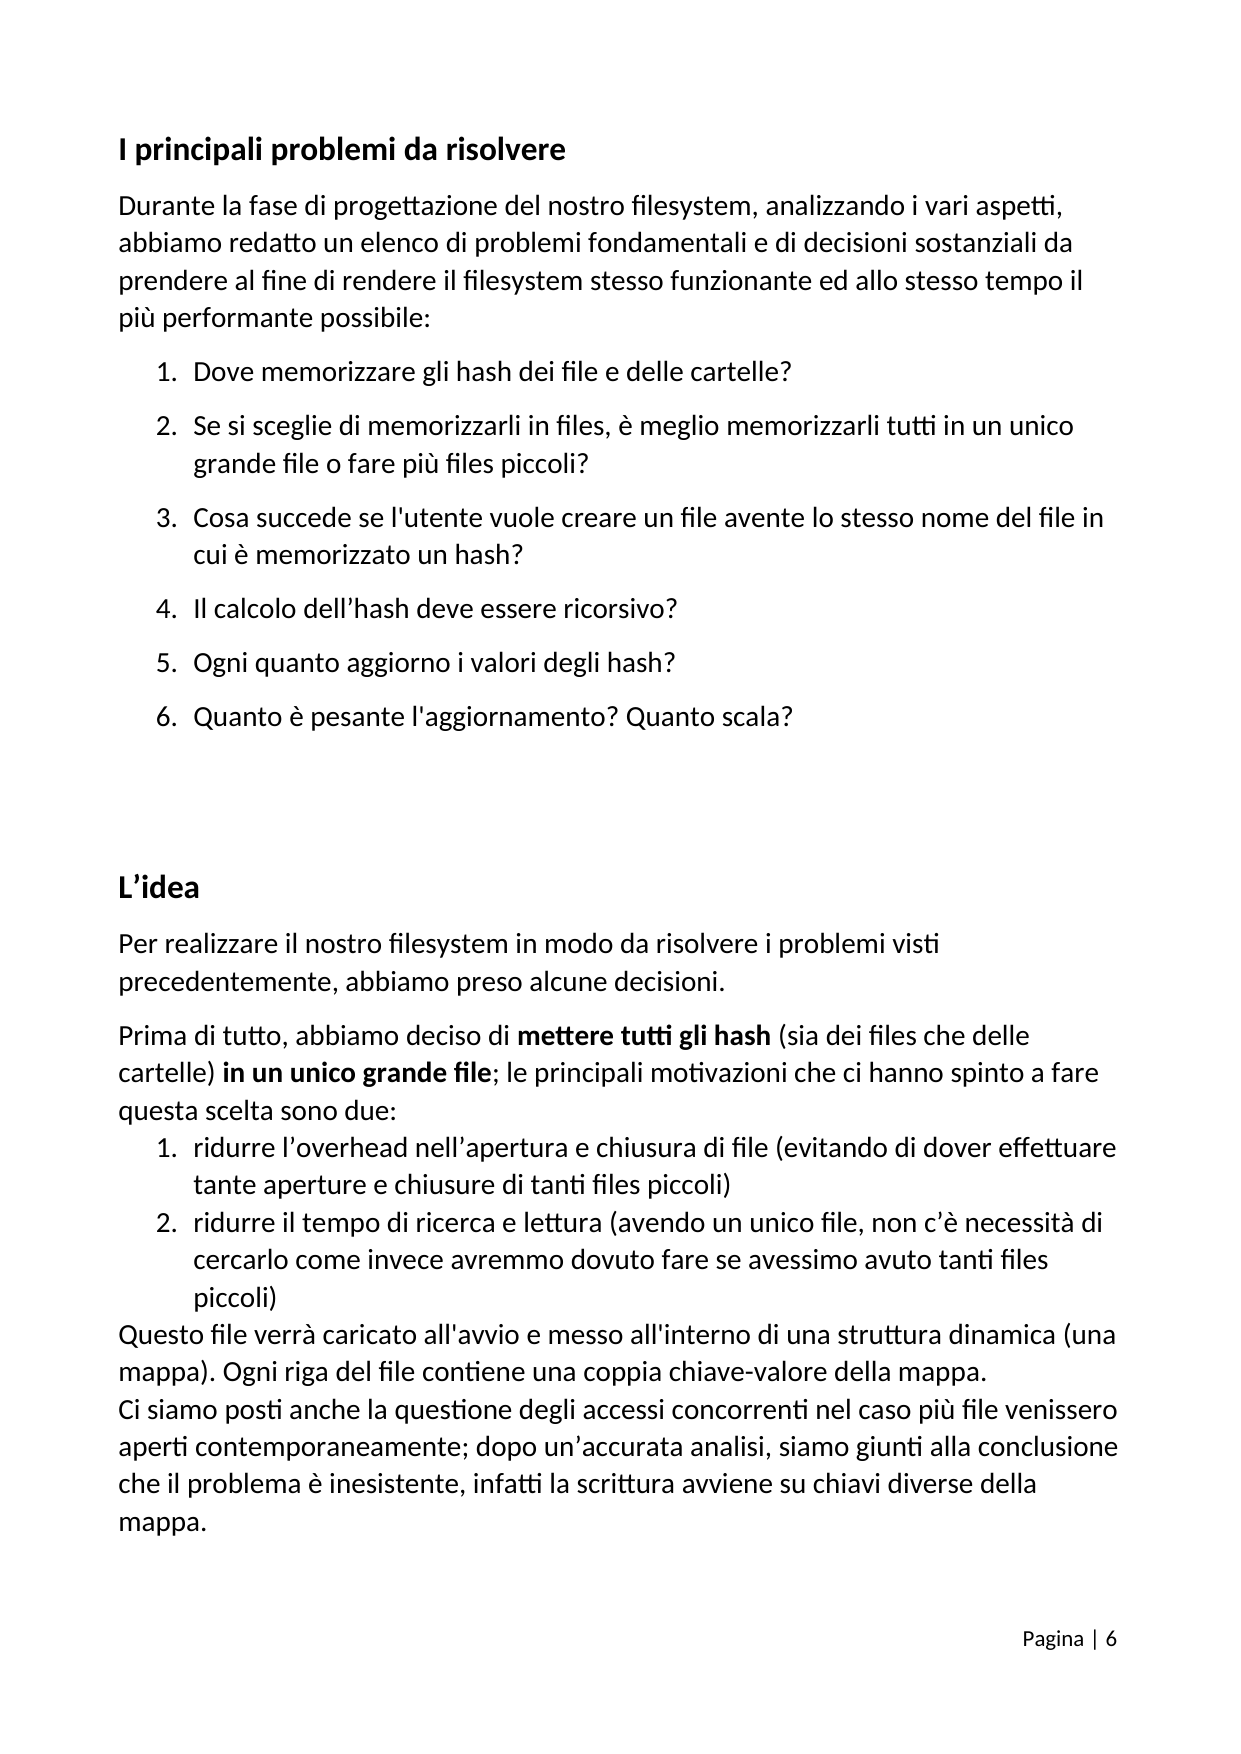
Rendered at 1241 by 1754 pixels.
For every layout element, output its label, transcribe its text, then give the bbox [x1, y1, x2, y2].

list Ogni quanto aggiorno i valori degli hash? [156, 644, 1122, 680]
text Durante la fase di progettazione del nostro filesystem, analizzando i vari aspetti, abbiamo redatto un elenco di problemi fondamentali e di decisioni sostanziali da prendere al fine di rendere il filesystem stesso funzionante ed allo stesso tempo il più performante possibile: [118, 187, 1122, 335]
list Il calcolo dell’hash deve essere ricorsivo? [156, 590, 1122, 626]
list Se si sceglie di memorizzarli in files, è meglio memorizzarli tutti in un unico grande file o fare più files piccoli? [156, 407, 1122, 481]
text Questo file verrà caricato all'avvio e messo all'interno di una struttura dinamica (una mappa). Ogni riga del file contiene una coppia chiave-valore della mappa. [118, 1316, 1122, 1389]
text I principali problemi da risolvere [118, 128, 1122, 168]
list ridurre l’overhead nell’apertura e chiusura di file (evitando di dover effettuare tante aperture e chiusure di tanti files piccoli) [156, 1129, 1122, 1202]
text Per realizzare il nostro filesystem in modo da risolvere i problemi visti precedentemente, abbiamo preso alcune decisioni. [118, 925, 1122, 998]
list ridurre il tempo di ricerca e lettura (avendo un unico file, non c’è necessità di cercarlo come invece avremmo dovuto fare se avessimo avuto tanti files piccoli) [156, 1204, 1122, 1314]
text Ci siamo posti anche la questione degli accessi concorrenti nel caso più file venissero aperti contemporaneamente; dopo un’accurata analisi, siamo giunti alla conclusione che il problema è inesistente, infatti la scrittura avviene su chiavi diverse della mappa. [118, 1391, 1122, 1539]
text Prima di tutto, abbiamo deciso di mettere tutti gli hash (sia dei files che delle cartelle) in un unico grande file; le principali motivazioni che ci hanno spinto a fare questa scelta sono due: [118, 1017, 1122, 1127]
list Quanto è pesante l'aggiornamento? Quanto scala? [156, 698, 1122, 734]
list Dove memorizzare gli hash dei file e delle cartelle? [156, 353, 1122, 389]
text L’idea [118, 866, 1122, 907]
list Cosa succede se l'utente vuole creare un file avente lo stesso nome del file in cui è memorizzato un hash? [156, 499, 1122, 572]
